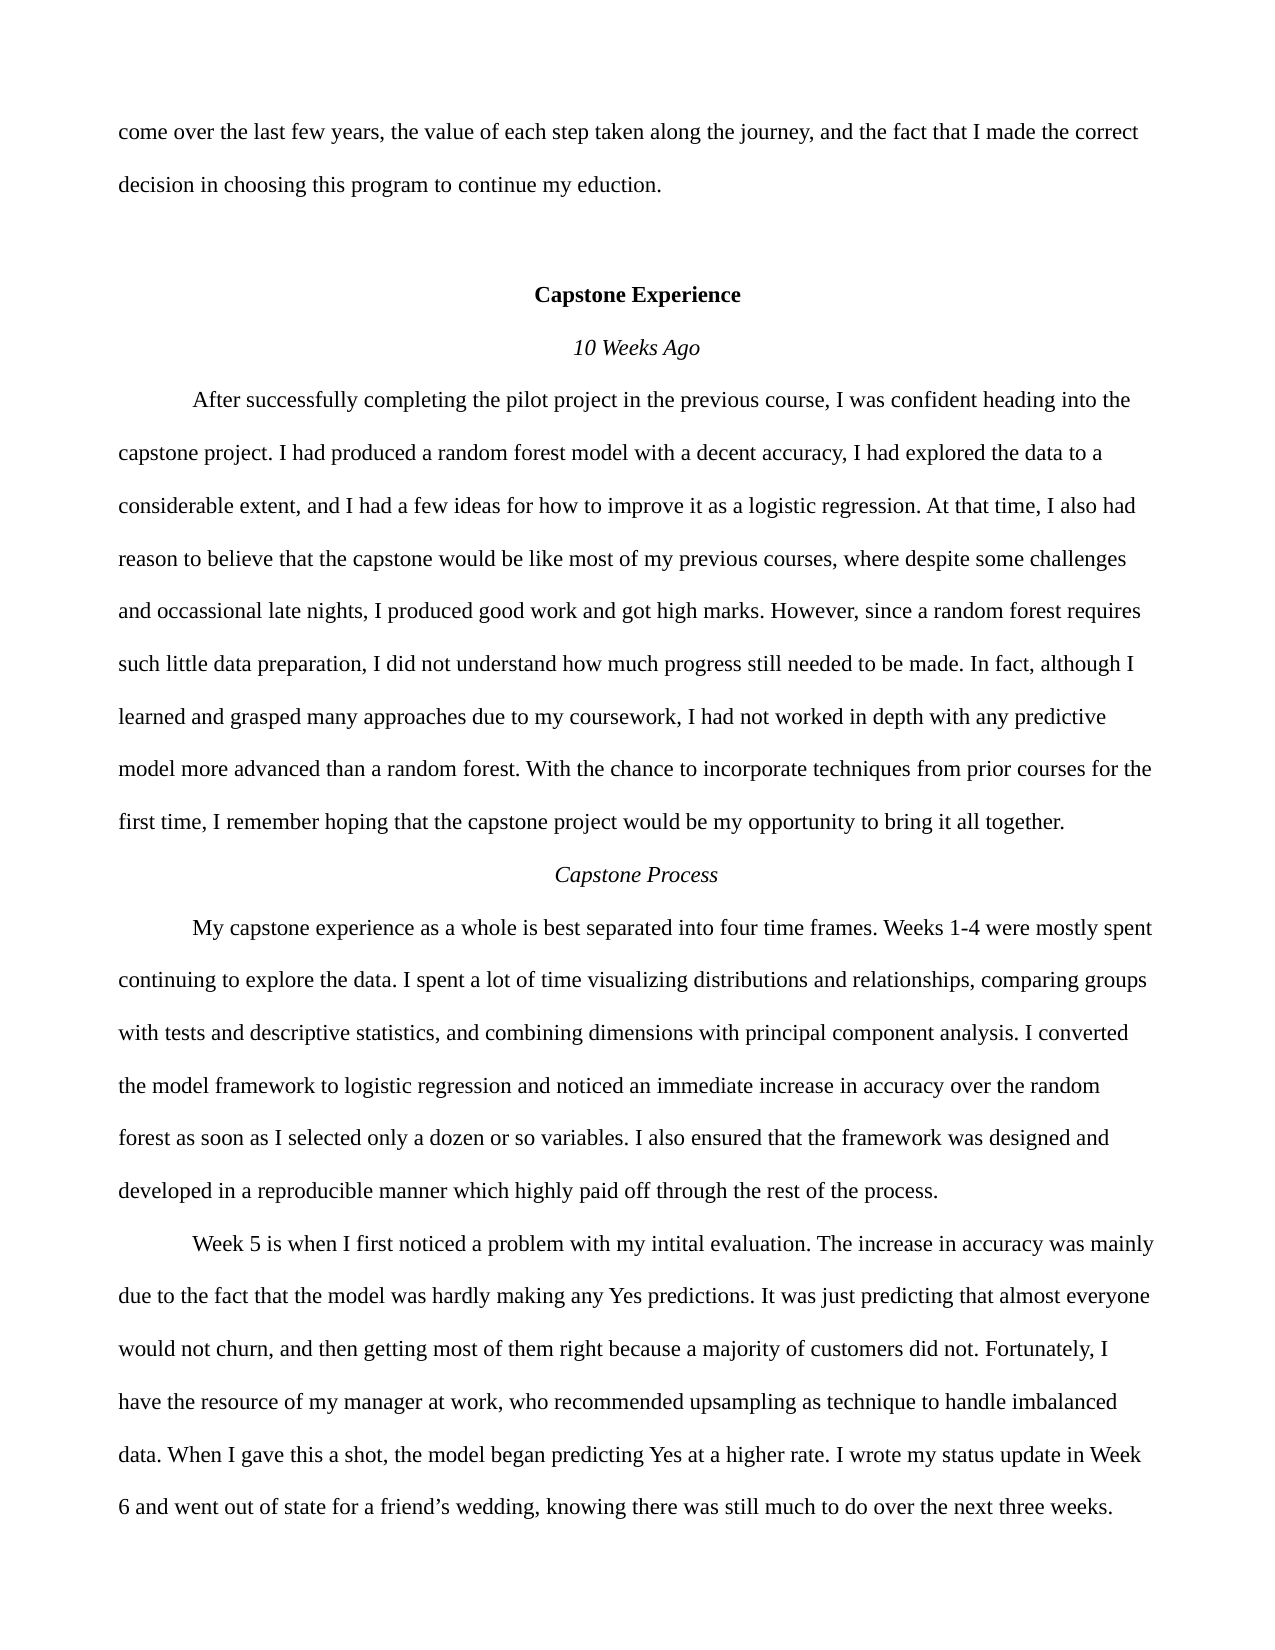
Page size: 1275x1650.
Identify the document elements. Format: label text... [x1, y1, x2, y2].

text 10 Weeks Ago [118, 334, 1157, 360]
text Week 5 is when I first noticed a problem with my intital evaluation. The increase in accuracy was mainly due to the fact that the model was hardly making any Yes predictions. It was just predicting that almost everyone would not churn, and then getting most of them right because a majority of customers did not. Fortunately, I have the resource of my manager at work, who recommended upsampling as technique to handle imbalanced data. When I gave this a shot, the model began predicting Yes at a higher rate. I wrote my status update in Week 6 and went out of state for a friend’s wedding, knowing there was still much to do over the next three weeks. [118, 1230, 1157, 1520]
text My capstone experience as a whole is best separated into four time frames. Weeks 1-4 were mostly spent continuing to explore the data. I spent a lot of time visualizing distributions and relationships, comparing groups with tests and descriptive statistics, and combining dimensions with principal component analysis. I converted the model framework to logistic regression and noticed an immediate increase in accuracy over the random forest as soon as I selected only a dozen or so variables. I also ensured that the framework was designed and developed in a reproducible manner which highly paid off through the rest of the process. [118, 913, 1157, 1203]
text come over the last few years, the value of each step taken along the journey, and the fact that I made the correct decision in choosing this program to continue my eduction. [118, 118, 1157, 197]
text Capstone Experience [118, 281, 1157, 307]
text Capstone Process [118, 861, 1157, 887]
text After successfully completing the pilot project in the previous course, I was confident heading into the capstone project. I had produced a random forest model with a decent accuracy, I had explored the data to a considerable extent, and I had a few ideas for how to improve it as a logistic regression. At that time, I also had reason to believe that the capstone would be like most of my previous courses, where despite some challenges and occassional late nights, I produced good work and got high marks. However, since a random forest requires such little data preparation, I did not understand how much progress still needed to be made. In fact, although I learned and grasped many approaches due to my coursework, I had not worked in depth with any predictive model more advanced than a random forest. With the chance to incorporate techniques from prior courses for the first time, I remember hoping that the capstone project would be my opportunity to bring it all together. [118, 386, 1157, 834]
